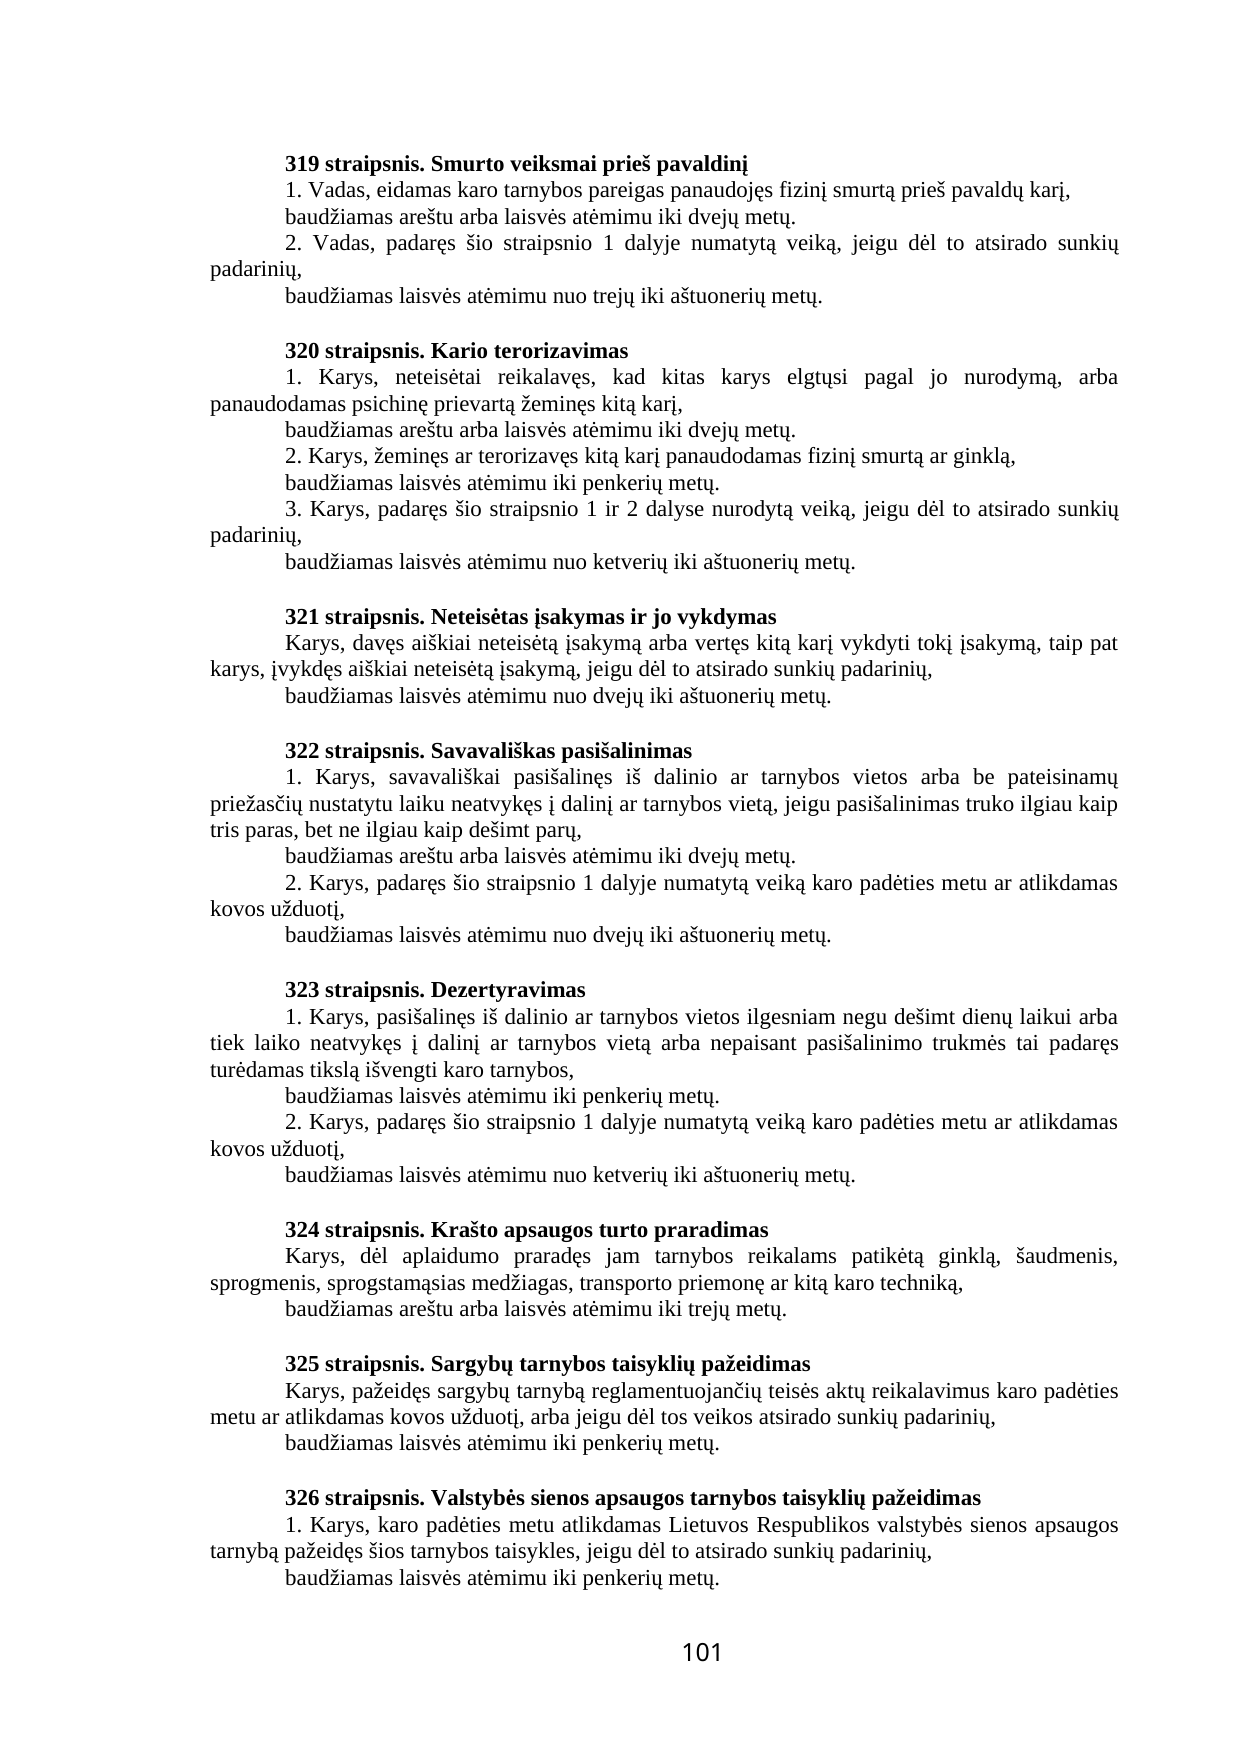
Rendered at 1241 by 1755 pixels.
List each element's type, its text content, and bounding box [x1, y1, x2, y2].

text 326 straipsnis. Valstybės sienos apsaugos tarnybos taisyklių pažeidimas [210, 1484, 1120, 1511]
text 1. Karys, karo padėties metu atlikdamas Lietuvos Respublikos valstybės sienos apsaugos tarnybą pažeidęs šios tarnybos taisykles, jeigu dėl to atsirado sunkių padarinių, [210, 1511, 1120, 1563]
text 3. Karys, padaręs šio straipsnio 1 ir 2 dalyse nurodytą veiką, jeigu dėl to atsirado sunkių padarinių, [210, 495, 1120, 548]
text baudžiamas laisvės atėmimu nuo dvejų iki aštuonerių metų. [210, 921, 1120, 948]
text 1. Karys, pasišalinęs iš dalinio ar tarnybos vietos ilgesniam negu dešimt dienų laikui arba tiek laiko neatvykęs į dalinį ar tarnybos vietą arba nepaisant pasišalinimo trukmės tai padaręs turėdamas tikslą išvengti karo tarnybos, [210, 1003, 1120, 1082]
text baudžiamas areštu arba laisvės atėmimu iki dvejų metų. [210, 416, 1120, 442]
text 2. Karys, padaręs šio straipsnio 1 dalyje numatytą veiką karo padėties metu ar atlikdamas kovos užduotį, [210, 1108, 1120, 1161]
text 2. Vadas, padaręs šio straipsnio 1 dalyje numatytą veiką, jeigu dėl to atsirado sunkių padarinių, [210, 229, 1120, 282]
text 1. Vadas, eidamas karo tarnybos pareigas panaudojęs fizinį smurtą prieš pavaldų karį, [210, 176, 1120, 203]
text baudžiamas laisvės atėmimu nuo ketverių iki aštuonerių metų. [210, 548, 1120, 574]
text 322 straipsnis. Savavališkas pasišalinimas [210, 737, 1120, 763]
text baudžiamas laisvės atėmimu iki penkerių metų. [210, 469, 1120, 495]
text baudžiamas areštu arba laisvės atėmimu iki dvejų metų. [210, 203, 1120, 229]
text baudžiamas areštu arba laisvės atėmimu iki dvejų metų. [210, 842, 1120, 869]
text 320 straipsnis. Kario terorizavimas [210, 337, 1120, 363]
text 323 straipsnis. Dezertyravimas [210, 977, 1120, 1003]
text baudžiamas laisvės atėmimu nuo trejų iki aštuonerių metų. [210, 282, 1120, 308]
text Karys, dėl aplaidumo praradęs jam tarnybos reikalams patikėtą ginklą, šaudmenis, sprogmenis, sprogstamąsias medžiagas, transporto priemonę ar kitą karo techniką, [210, 1242, 1120, 1295]
text 1. Karys, neteisėtai reikalavęs, kad kitas karys elgtųsi pagal jo nurodymą, arba panaudodamas psichinę prievartą žeminęs kitą karį, [210, 363, 1120, 416]
text baudžiamas laisvės atėmimu nuo dvejų iki aštuonerių metų. [210, 682, 1120, 708]
text 325 straipsnis. Sargybų tarnybos taisyklių pažeidimas [210, 1350, 1120, 1377]
text 1. Karys, savavališkai pasišalinęs iš dalinio ar tarnybos vietos arba be pateisinamų priežasčių nustatytu laiku neatvykęs į dalinį ar tarnybos vietą, jeigu pasišalinimas truko ilgiau kaip tris paras, bet ne ilgiau kaip dešimt parų, [210, 763, 1120, 842]
text 2. Karys, padaręs šio straipsnio 1 dalyje numatytą veiką karo padėties metu ar atlikdamas kovos užduotį, [210, 869, 1120, 921]
text 324 straipsnis. Krašto apsaugos turto praradimas [210, 1216, 1120, 1242]
text baudžiamas areštu arba laisvės atėmimu iki trejų metų. [210, 1295, 1120, 1322]
text 321 straipsnis. Neteisėtas įsakymas ir jo vykdymas [210, 603, 1120, 629]
text 319 straipsnis. Smurto veiksmai prieš pavaldinį [210, 150, 1120, 176]
text 2. Karys, žeminęs ar terorizavęs kitą karį panaudodamas fizinį smurtą ar ginklą, [210, 442, 1120, 469]
text baudžiamas laisvės atėmimu iki penkerių metų. [210, 1563, 1120, 1590]
text Karys, pažeidęs sargybų tarnybą reglamentuojančių teisės aktų reikalavimus karo padėties metu ar atlikdamas kovos užduotį, arba jeigu dėl tos veikos atsirado sunkių padarinių, [210, 1377, 1120, 1429]
text Karys, davęs aiškiai neteisėtą įsakymą arba vertęs kitą karį vykdyti tokį įsakymą, taip pat karys, įvykdęs aiškiai neteisėtą įsakymą, jeigu dėl to atsirado sunkių padarinių, [210, 629, 1120, 682]
text baudžiamas laisvės atėmimu iki penkerių metų. [210, 1429, 1120, 1456]
text baudžiamas laisvės atėmimu iki penkerių metų. [210, 1082, 1120, 1108]
text baudžiamas laisvės atėmimu nuo ketverių iki aštuonerių metų. [210, 1161, 1120, 1187]
